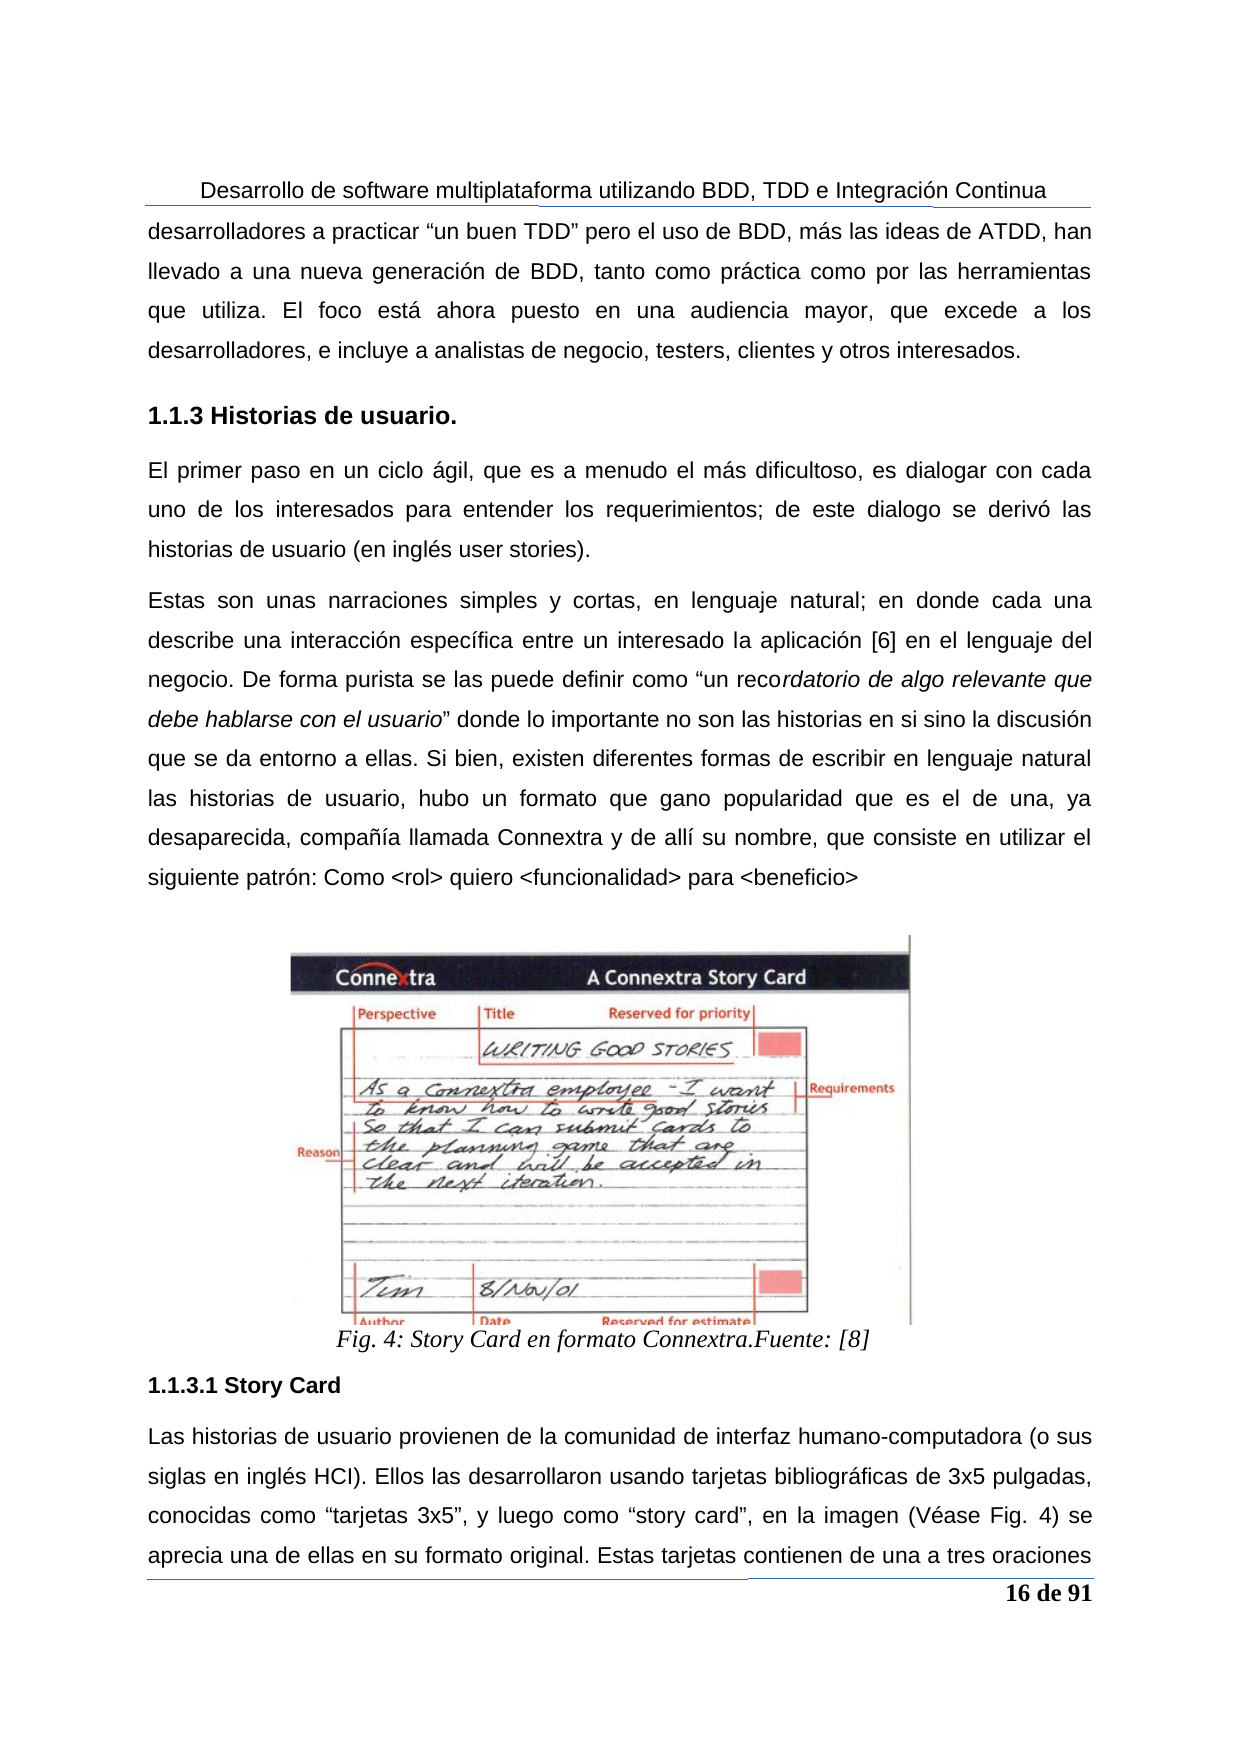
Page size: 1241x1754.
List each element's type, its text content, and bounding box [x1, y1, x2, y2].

text El primer paso en un ciclo ágil, que es a menudo el más dificultoso, es dialogar con cada uno de los interesados para entender los requerimientos; de este dialogo se derivó las historias de usuario (en inglés user stories). [148, 457, 1093, 562]
text Fig. 4: Story Card en formato Connextra.Fuente: [8] [291, 1325, 915, 1353]
text Las historias de usuario provienen de la comunidad de interfaz humano-computadora (o sus siglas en inglés HCI). Ellos las desarrollaron usando tarjetas bibliográficas de 3x5 pulgadas, conocidas como “tarjetas 3x5”, y luego como “story card”, en la imagen (Véase Fig. 4) se aprecia una de ellas en su formato original. Estas tarjetas contienen de una a tres oraciones [148, 1423, 1093, 1568]
text 1.1.3.1 Story Card [148, 915, 1093, 1398]
picture [290, 935, 916, 1325]
subtitle 1.1.3 Historias de usuario. [148, 401, 1093, 430]
text Estas son unas narraciones simples y cortas, en lenguaje natural; en donde cada una describe una interacción específica entre un interesado la aplicación [6] en el lenguaje del negocio. De forma purista se las puede definir como “un recordatorio de algo relevante que debe hablarse con el usuario” donde lo importante no son las historias en si sino la discusión que se da entorno a ellas. Si bien, existen diferentes formas de escribir en lenguaje natural las historias de usuario, hubo un formato que gano popularidad que es el de una, ya desaparecida, compañía llamada Connextra y de allí su nombre, que consiste en utilizar el siguiente patrón: Como <rol> quiero <funcionalidad> para <beneficio> [148, 587, 1093, 890]
text desarrolladores a practicar “un buen TDD” pero el uso de BDD, más las ideas de ATDD, han llevado a una nueva generación de BDD, tanto como práctica como por las herramientas que utiliza. El foco está ahora puesto en una audiencia mayor, que excede a los desarrolladores, e incluye a analistas de negocio, testers, clientes y otros interesados. [148, 218, 1093, 363]
